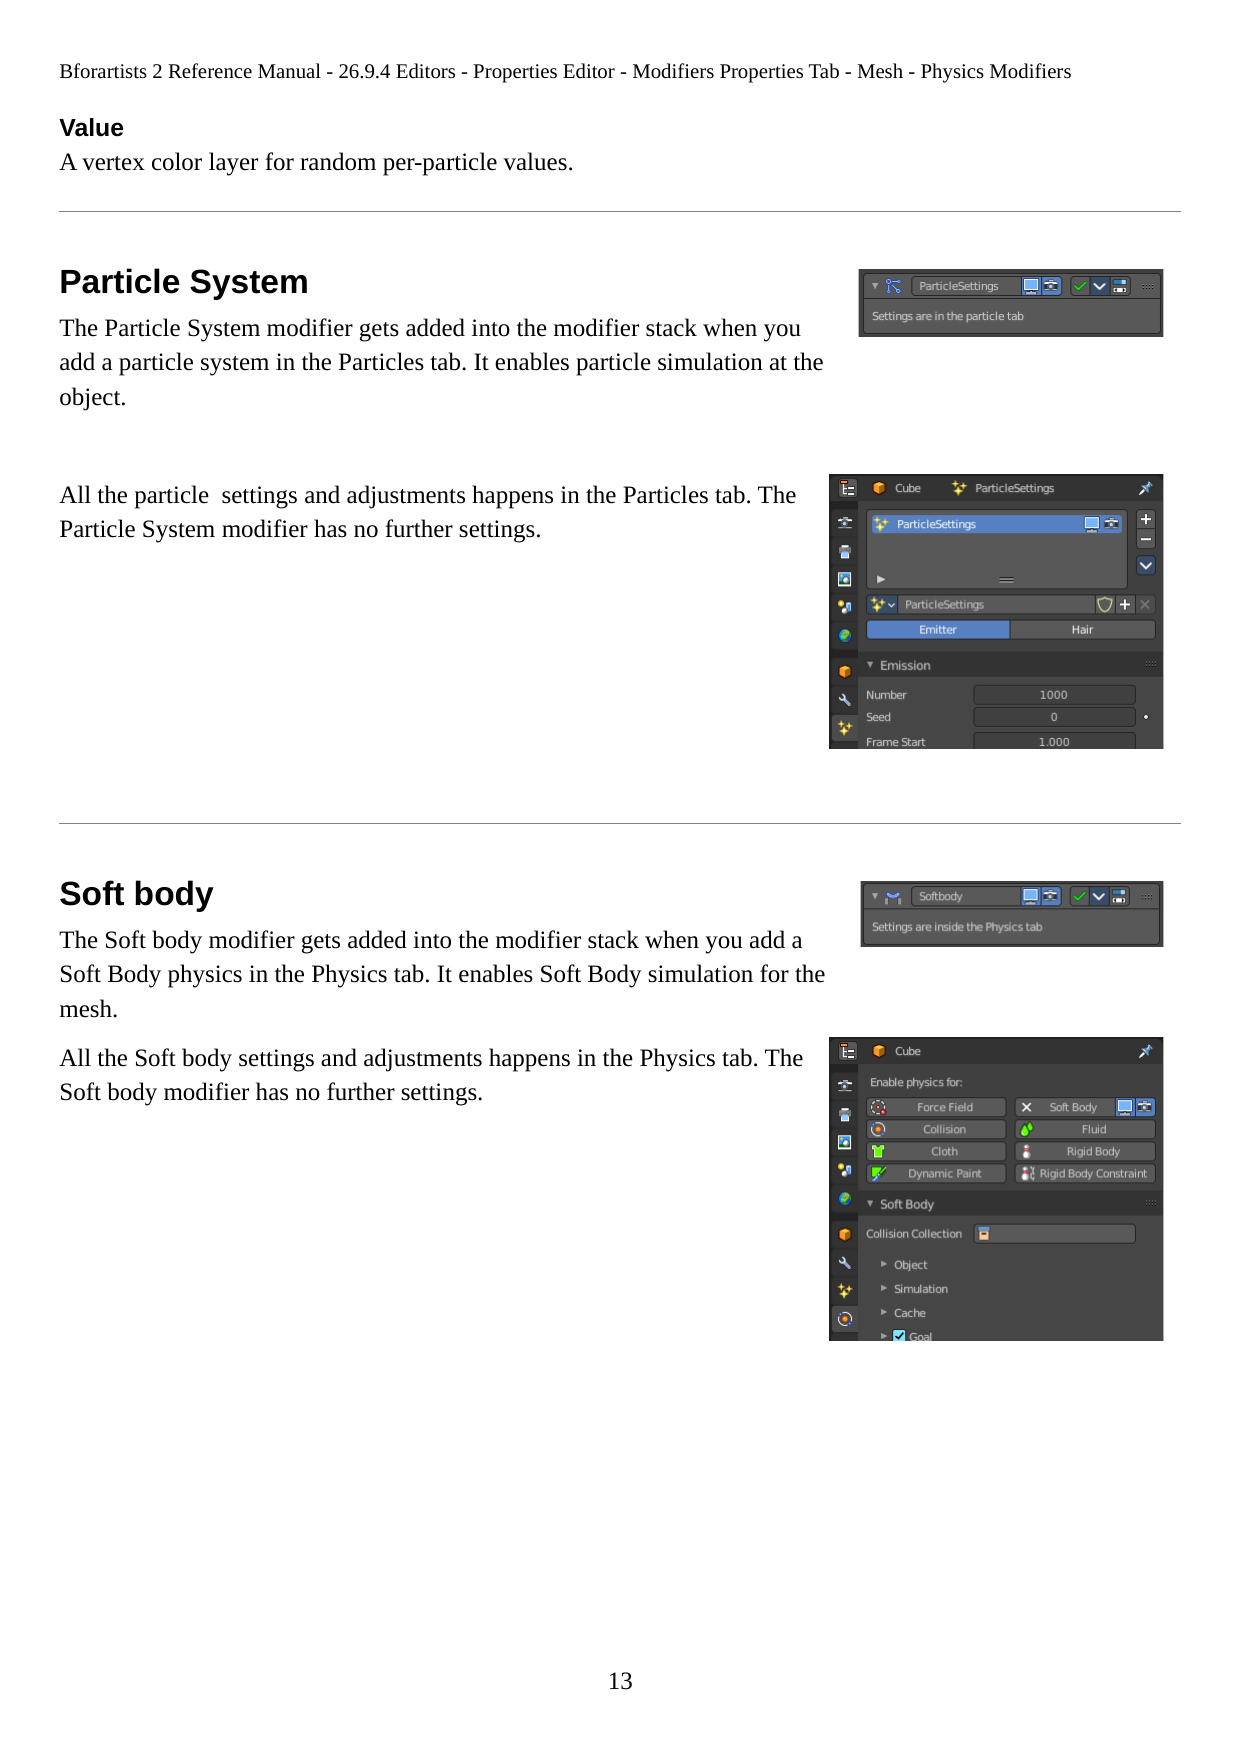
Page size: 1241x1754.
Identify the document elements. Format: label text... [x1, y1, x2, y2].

subtitle Value [59, 113, 1181, 141]
picture [860, 881, 1164, 947]
subtitle Soft body [59, 873, 1181, 912]
text All the Soft body settings and adjustments happens in the Physics tab. The Soft body modifier has no further settings. [59, 1043, 829, 1106]
text The Particle System modifier gets added into the modifier stack when you add a particle system in the Particles tab. It enables particle simulation at the object. [59, 313, 1181, 410]
picture [829, 474, 1164, 749]
text The Soft body modifier gets added into the modifier stack when you add a Soft Body physics in the Physics tab. It enables Soft Body simulation for the mesh. [59, 925, 1181, 1022]
subtitle Particle System [59, 261, 1181, 300]
picture [858, 269, 1164, 337]
picture [829, 1037, 1164, 1341]
text A vertex color layer for random per-particle values. [59, 147, 1181, 176]
text All the particle settings and adjustments happens in the Particles tab. The Particle System modifier has no further settings. [59, 480, 829, 543]
